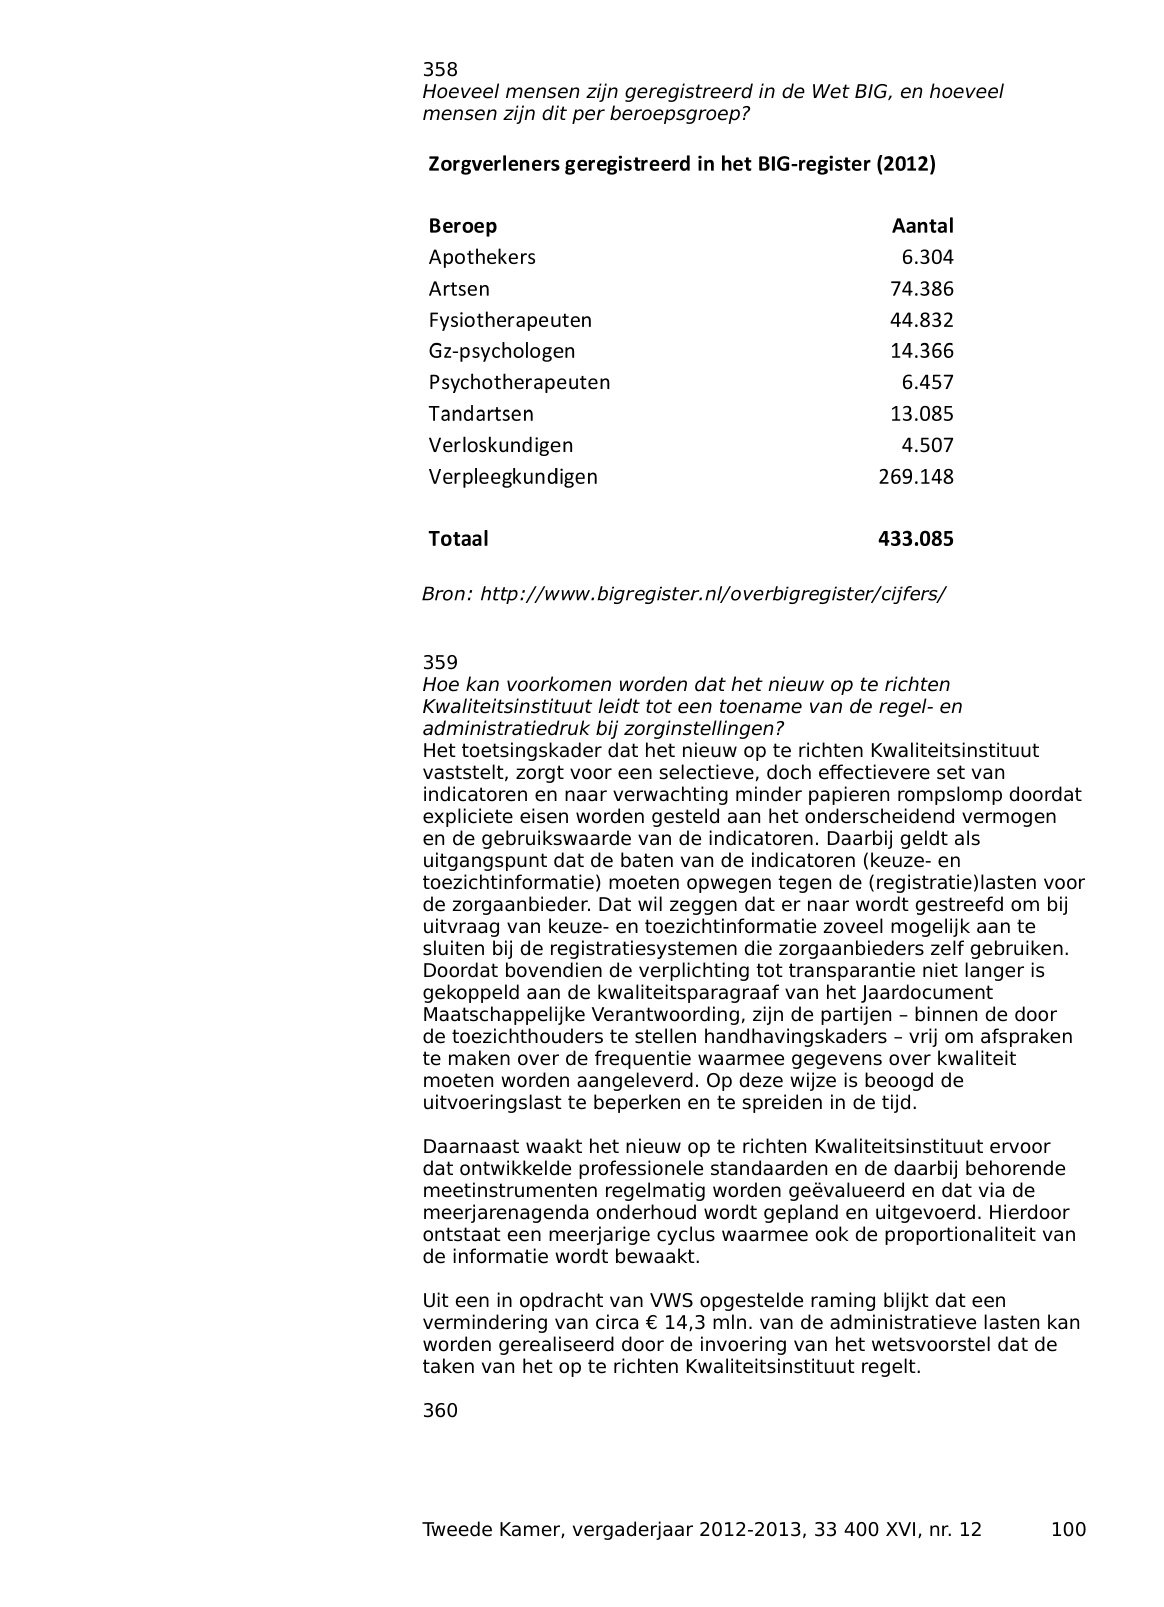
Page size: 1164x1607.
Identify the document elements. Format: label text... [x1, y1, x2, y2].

text Uit een in opdracht van VWS opgestelde raming blijkt dat een vermindering van circa € 14,3 mln. van de administratieve lasten kan worden gerealiseerd door de invoering van het wetsvoorstel dat de taken van het op te richten Kwaliteitsinstituut regelt. [422, 1290, 1087, 1378]
text Daarnaast waakt het nieuw op te richten Kwaliteitsinstituut ervoor dat ontwikkelde professionele standaarden en de daarbij behorende meetinstrumenten regelmatig worden geëvalueerd en dat via de meerjarenagenda onderhoud wordt gepland en uitgevoerd. Hierdoor ontstaat een meerjarige cyclus waarmee ook de proportionaliteit van de informatie wordt bewaakt. [422, 1136, 1087, 1268]
text 358 [422, 59, 1087, 81]
text Hoeveel mensen zijn geregistreerd in de Wet BIG, en hoeveel mensen zijn dit per beroepsgroep? [422, 81, 1087, 125]
text 359 [422, 652, 1087, 674]
picture [422, 147, 960, 608]
text Hoe kan voorkomen worden dat het nieuw op te richten Kwaliteitsinstituut leidt tot een toename van de regel- en administratiedruk bij zorginstellingen? [422, 674, 1087, 740]
text 360 [422, 1400, 1087, 1422]
text Het toetsingskader dat het nieuw op te richten Kwaliteitsinstituut vaststelt, zorgt voor een selectieve, doch effectievere set van indicatoren en naar verwachting minder papieren rompslomp doordat expliciete eisen worden gesteld aan het onderscheidend vermogen en de gebruikswaarde van de indicatoren. Daarbij geldt als uitgangspunt dat de baten van de indicatoren (keuze- en toezichtinformatie) moeten opwegen tegen de (registratie)lasten voor de zorgaanbieder. Dat wil zeggen dat er naar wordt gestreefd om bij uitvraag van keuze- en toezichtinformatie zoveel mogelijk aan te sluiten bij de registratiesystemen die zorgaanbieders zelf gebruiken. Doordat bovendien de verplichting tot transparantie niet langer is gekoppeld aan de kwaliteitsparagraaf van het Jaardocument Maatschappelijke Verantwoording, zijn de partijen – binnen de door de toezichthouders te stellen handhavingskaders – vrij om afspraken te maken over de frequentie waarmee gegevens over kwaliteit moeten worden aangeleverd. Op deze wijze is beoogd de uitvoeringslast te beperken en te spreiden in de tijd. [422, 740, 1087, 1113]
